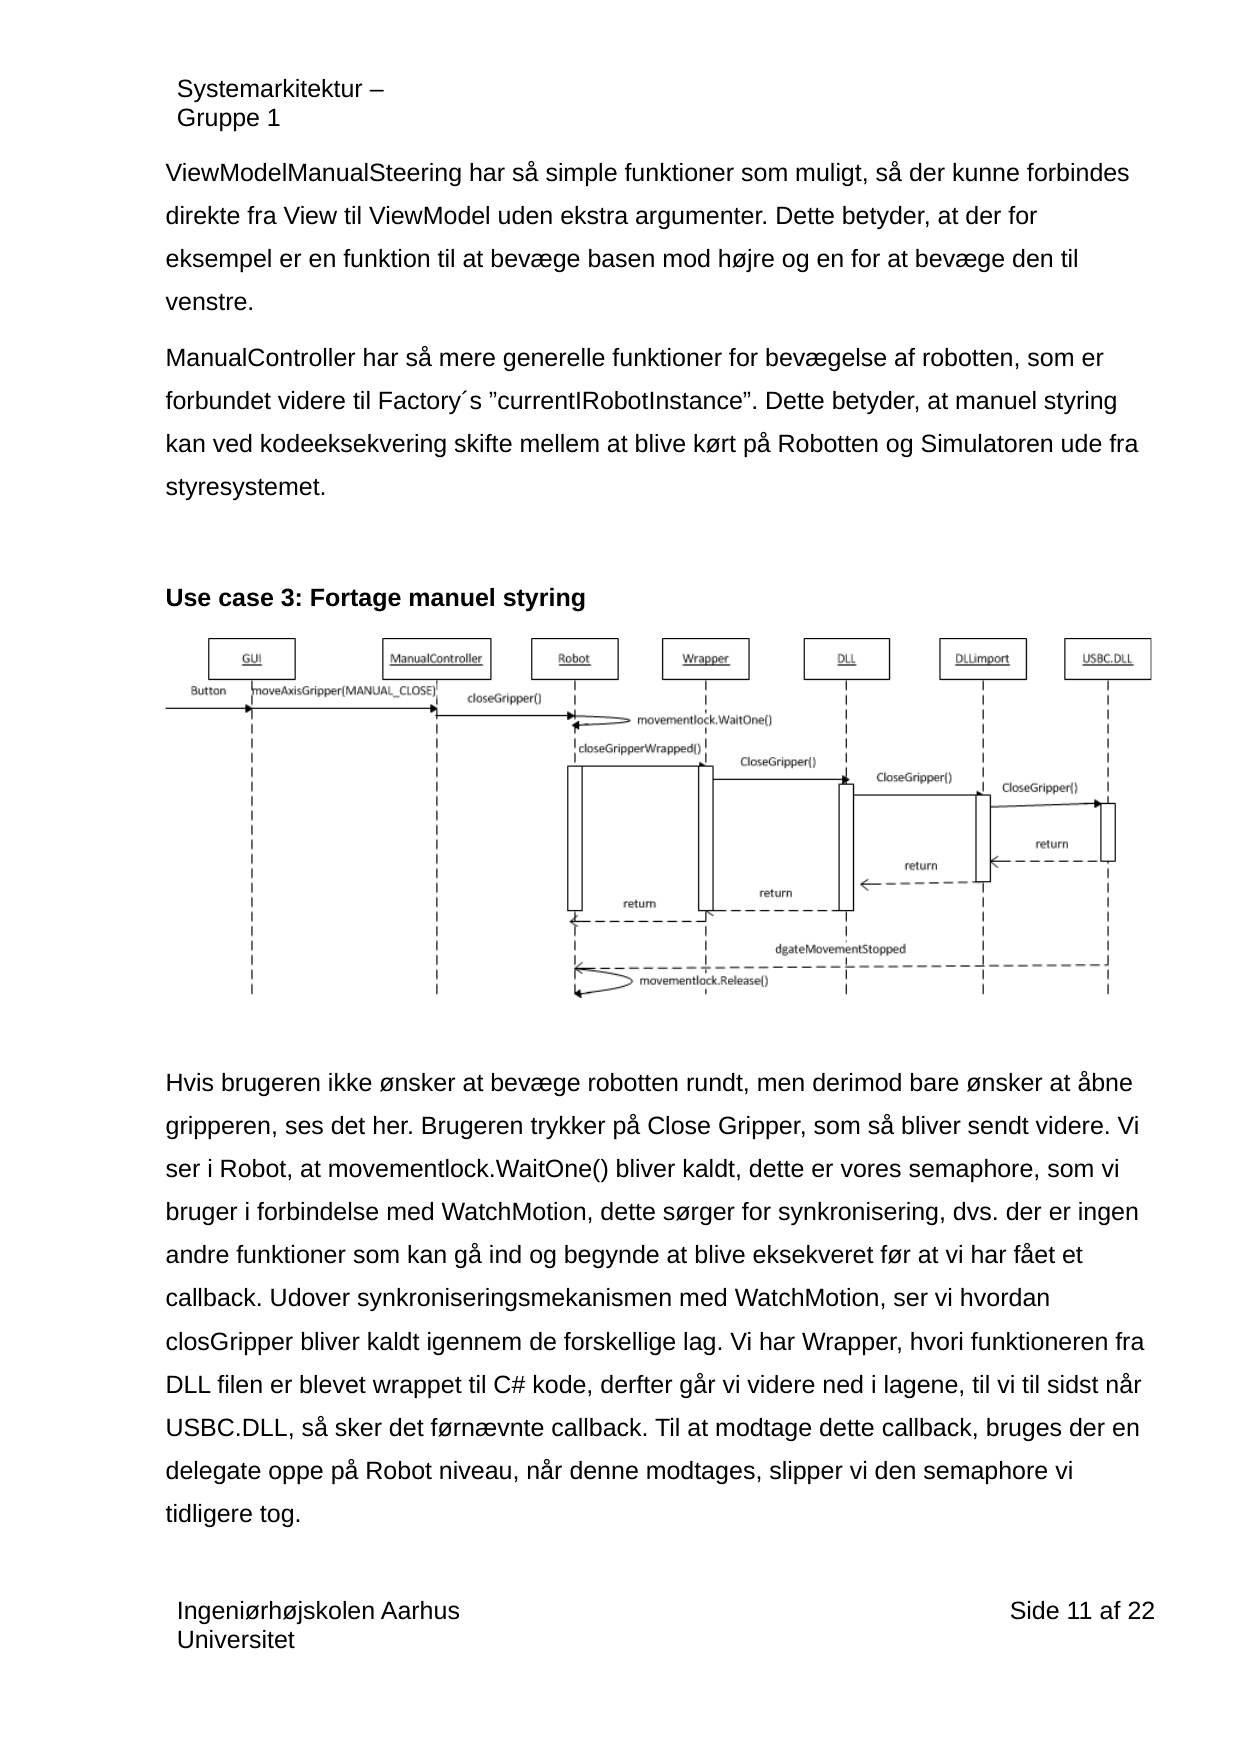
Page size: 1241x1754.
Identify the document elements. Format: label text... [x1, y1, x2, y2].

picture [165, 638, 1152, 998]
text Hvis brugeren ikke ønsker at bevæge robotten rundt, men derimod bare ønsker at åbne gripperen, ses det her. Brugeren trykker på Close Gripper, som så bliver sendt videre. Vi ser i Robot, at movementlock.WaitOne() bliver kaldt, dette er vores semaphore, som vi bruger i forbindelse med WatchMotion, dette sørger for synkronisering, dvs. der er ingen andre funktioner som kan gå ind og begynde at blive eksekveret før at vi har fået et callback. Udover synkroniseringsmekanismen med WatchMotion, ser vi hvordan closGripper bliver kaldt igennem de forskellige lag. Vi har Wrapper, hvori funktioneren fra DLL filen er blevet wrappet til C# kode, derfter går vi videre ned i lagene, til vi til sidst når USBC.DLL, så sker det førnævnte callback. Til at modtage dette callback, bruges der en delegate oppe på Robot niveau, når denne modtages, slipper vi den semaphore vi tidligere tog. [165, 1068, 1152, 1528]
text ViewModelManualSteering har så simple funktioner som muligt, så der kunne forbindes direkte fra View til ViewModel uden ekstra argumenter. Dette betyder, at der for eksempel er en funktion til at bevæge basen mod højre og en for at bevæge den til venstre. [165, 158, 1152, 316]
text ManualController har så mere generelle funktioner for bevægelse af robotten, som er forbundet videre til Factory´s ”currentIRobotInstance”. Dette betyder, at manuel styring kan ved kodeeksekvering skifte mellem at blive kørt på Robotten og Simulatoren ude fra styresystemet. [165, 343, 1152, 501]
text Use case 3: Fortage manuel styring [165, 583, 1152, 612]
